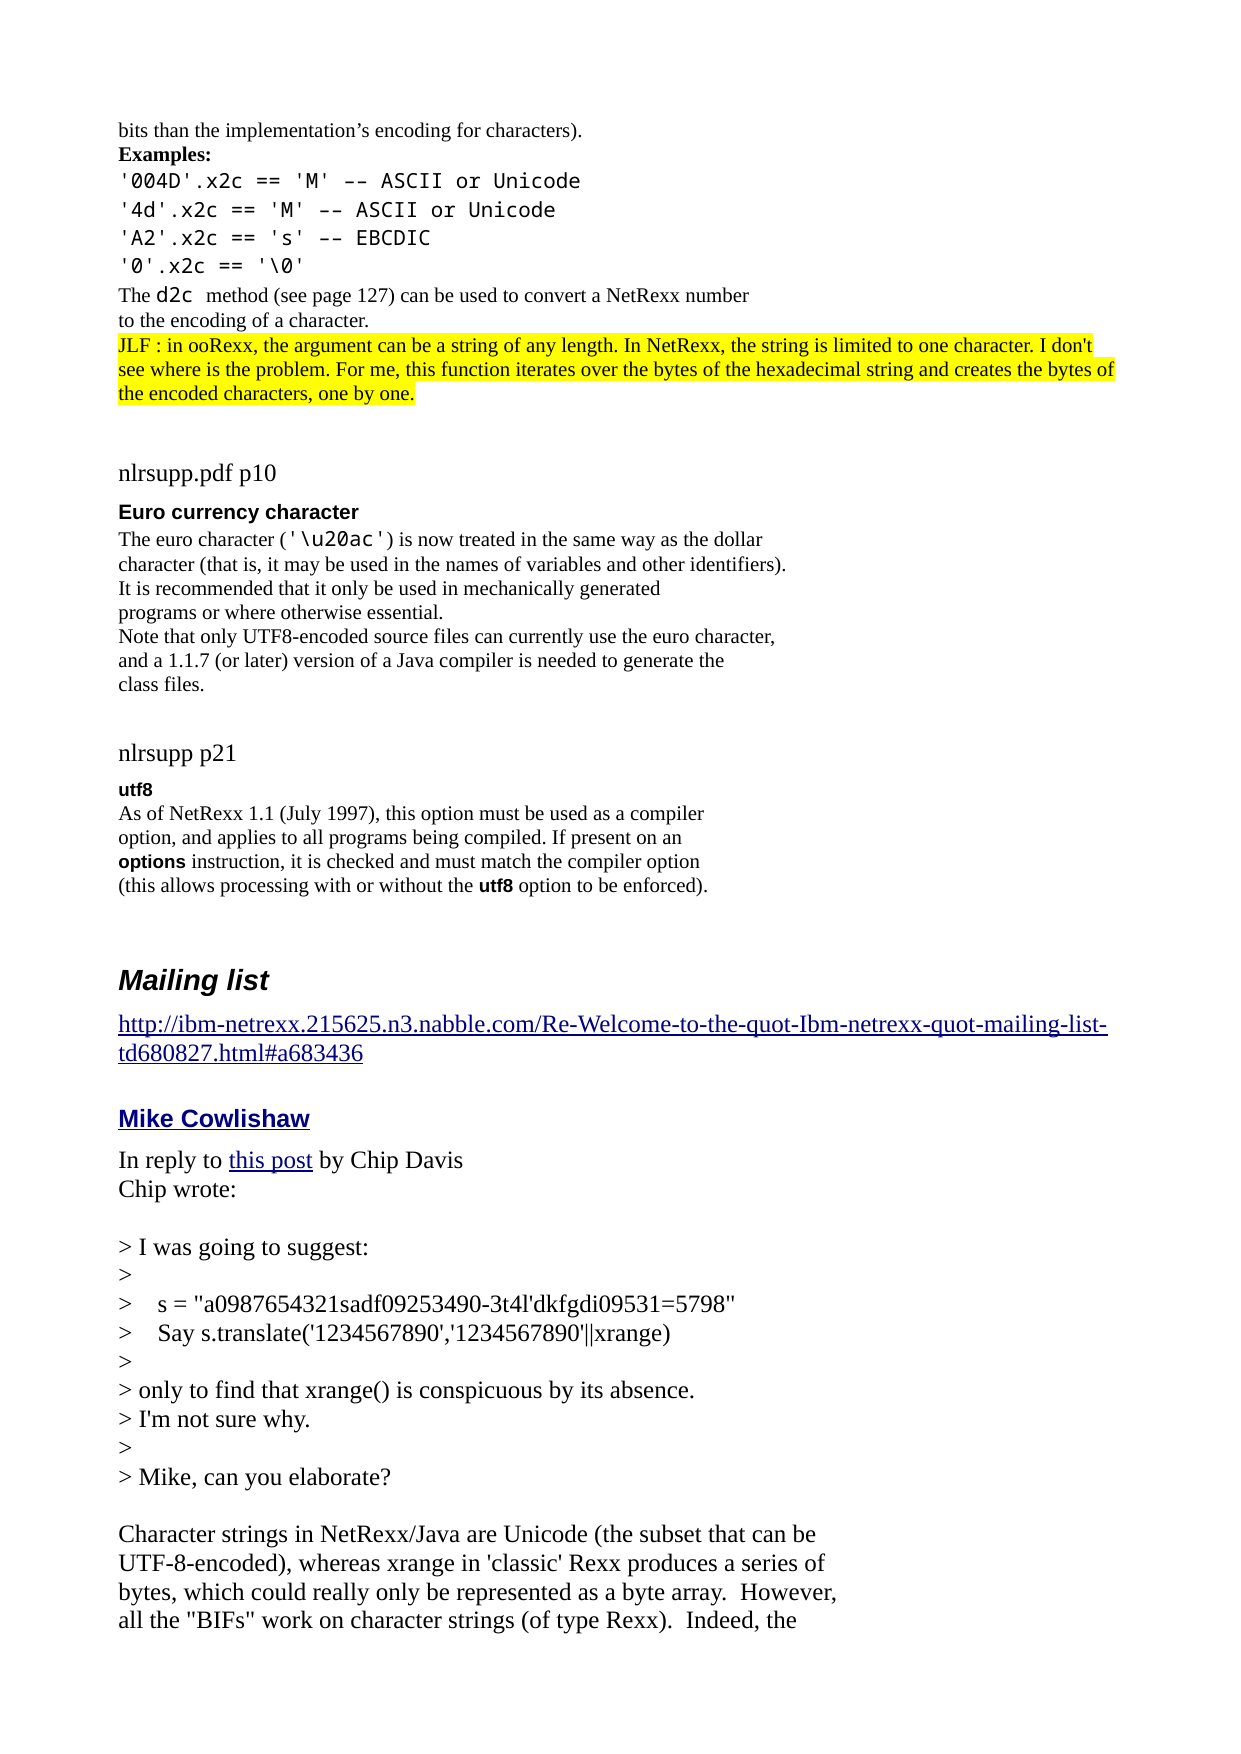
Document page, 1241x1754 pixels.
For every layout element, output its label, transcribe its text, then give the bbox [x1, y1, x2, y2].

text It is recommended that it only be used in mechanically generated [118, 576, 1122, 600]
text Examples: [118, 142, 1122, 166]
text The euro character ('\u20ac') is now treated in the same way as the dollar [118, 524, 1122, 552]
text JLF : in ooRexx, the argument can be a string of any length. In NetRexx, the string is limited to one character. I don't see where is the problem. For me, this function iterates over the bytes of the hexadecimal string and creates the bytes of the encoded characters, one by one. [118, 332, 1122, 405]
text character (that is, it may be used in the names of variables and other identifiers). [118, 552, 1122, 576]
text utf8 [118, 779, 1122, 801]
text In reply to this post by Chip Davis [118, 1145, 1122, 1174]
subtitle Mailing list [118, 963, 1122, 997]
text to the encoding of a character. [118, 308, 1122, 332]
text '4d'.x2c == 'M' –– ASCII or Unicode [118, 195, 1122, 223]
text programs or where otherwise essential. [118, 600, 1122, 624]
text bits than the implementation’s encoding for characters). [118, 118, 1122, 142]
text '004D'.x2c == 'M' –– ASCII or Unicode [118, 166, 1122, 195]
text 'A2'.x2c == 's' –– EBCDIC [118, 223, 1122, 252]
text '0'.x2c == '\0' [118, 252, 1122, 280]
text Note that only UTF8-encoded source files can currently use the euro character, [118, 624, 1122, 648]
text option, and applies to all programs being compiled. If present on an [118, 824, 1122, 849]
text Chip wrote: > I was going to suggest: > > s = "a0987654321sadf09253490-3t4l'dkfgdi09531=5798" > Say s.translate('1234567890','1234567890'||xrange) > > only to find that xrange() is conspicuous by its absence. > I'm not sure why. > > Mike, can you elaborate? Character strings in NetRexx/Java are Unicode (the subset that can be UTF-8-encoded), whereas xrange in 'classic' Rexx produces a series of bytes, which could really only be represented as a byte array. However, all the "BIFs" work on character strings (of type Rexx). Indeed, the [118, 1174, 1122, 1634]
text and a 1.1.7 (or later) version of a Java compiler is needed to generate the [118, 648, 1122, 672]
text Euro currency character [118, 500, 1122, 524]
text The d2c method (see page 127) can be used to convert a NetRexx number [118, 280, 1122, 308]
text http://ibm-netrexx.215625.n3.nabble.com/Re-Welcome-to-the-quot-Ibm-netrexx-quot-mailing-list-td680827.html#a683436 [118, 1009, 1122, 1067]
subtitle Mike Cowlishaw [118, 1104, 1122, 1133]
text options instruction, it is checked and must match the compiler option [118, 849, 1122, 873]
text nlrsupp.pdf p10 [118, 458, 1122, 487]
text class files. [118, 672, 1122, 696]
text As of NetRexx 1.1 (July 1997), this option must be used as a compiler [118, 801, 1122, 824]
text (this allows processing with or without the utf8 option to be enforced). [118, 873, 1122, 897]
text nlrsupp p21 [118, 738, 1122, 766]
